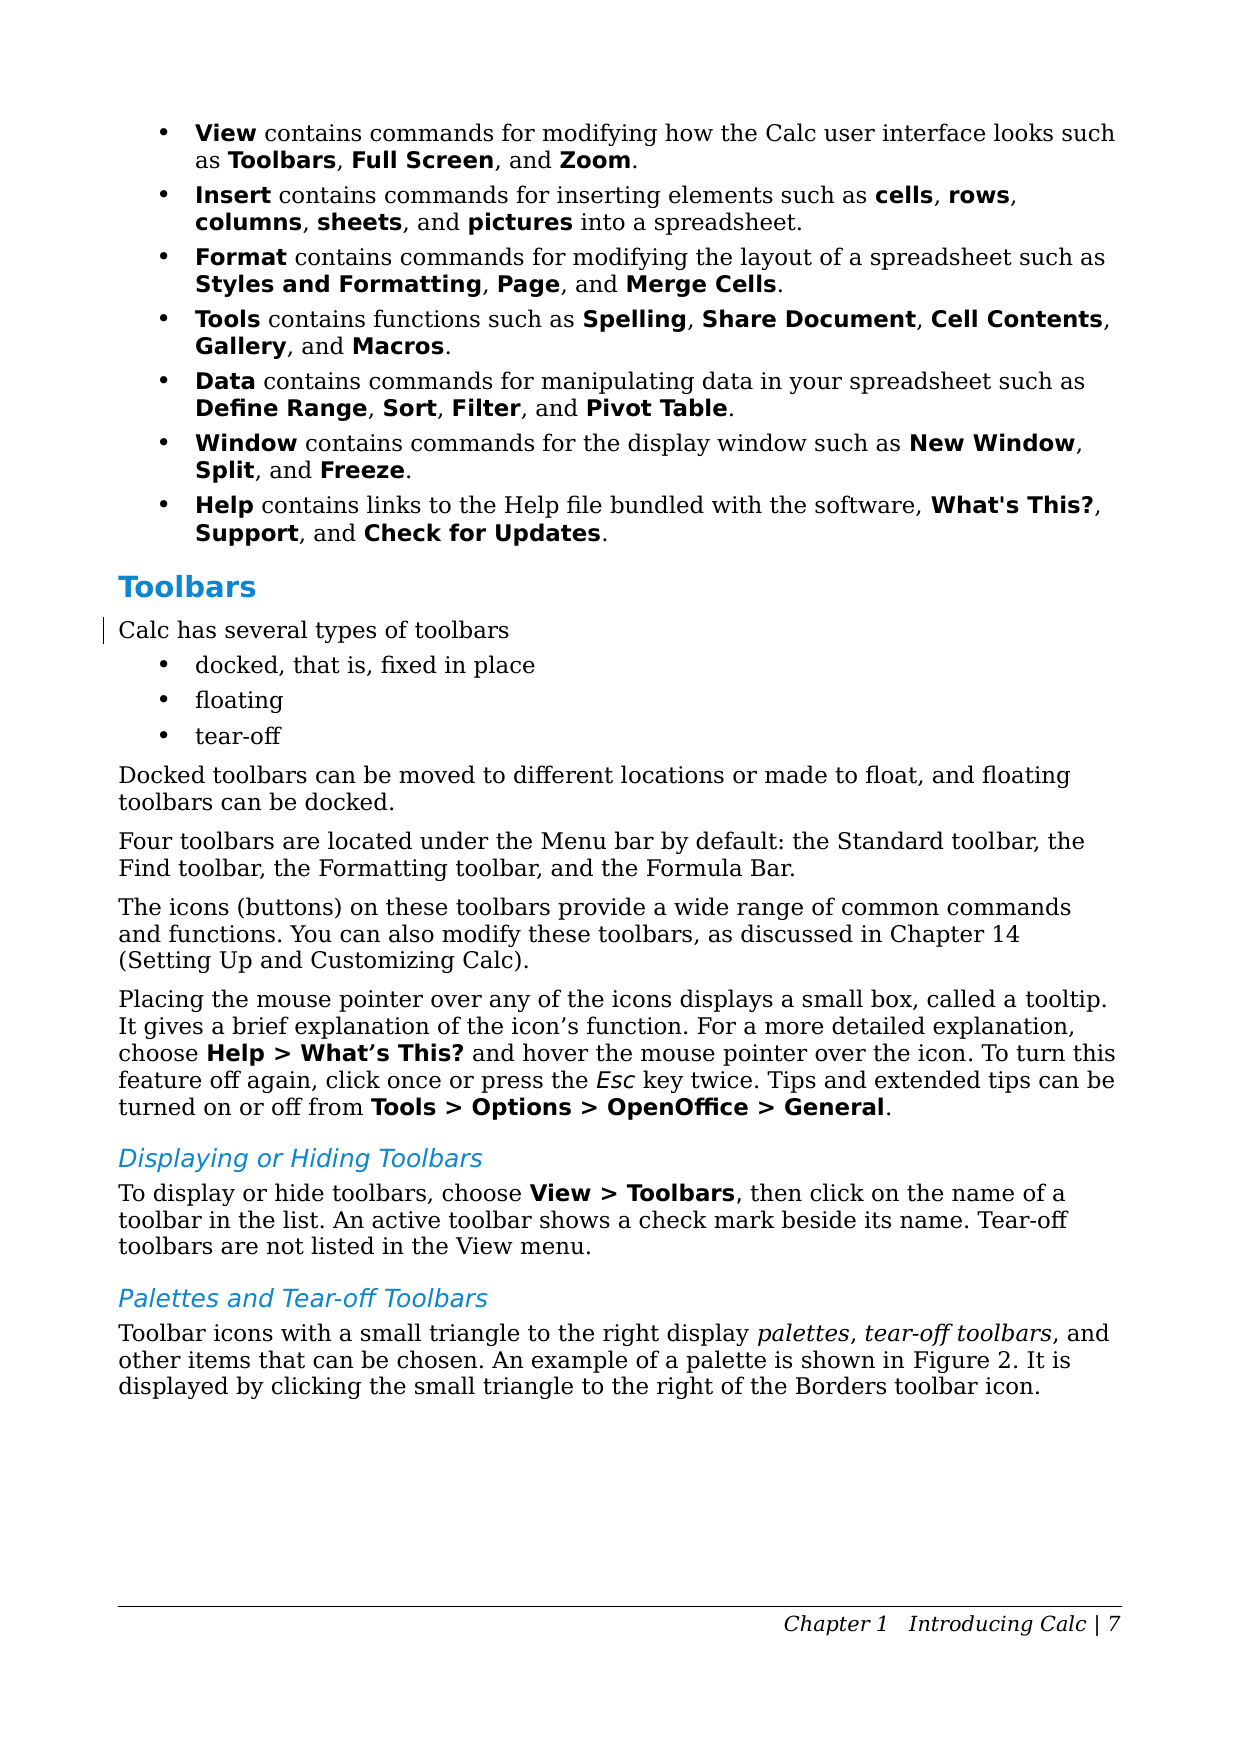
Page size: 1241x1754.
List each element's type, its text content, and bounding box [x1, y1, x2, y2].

text Docked toolbars can be moved to different locations or made to float, and floating toolbars can be docked. [118, 762, 1122, 816]
text The icons (buttons) on these toolbars provide a wide range of common commands and functions. You can also modify these toolbars, as discussed in Chapter 14 (Setting Up and Customizing Calc). [118, 894, 1122, 974]
text To display or hide toolbars, choose View > Toolbars, then click on the name of a toolbar in the list. An active toolbar shows a check mark beside its name. Tear-off toolbars are not listed in the View menu. [118, 1180, 1122, 1260]
text Toolbar icons with a small triangle to the right display palettes, tear-off toolbars, and other items that can be chosen. An example of a palette is shown in Figure 2. It is displayed by clicking the small triangle to the right of the Borders toolbar icon. [118, 1320, 1122, 1400]
list Help contains links to the Help file bundled with the software, What's This?, Support, and Check for Updates. [156, 491, 1122, 546]
list tear-off [156, 721, 1122, 750]
list Calc has several types of toolbars [118, 617, 1122, 644]
subtitle Displaying or Hiding Toolbars [118, 1144, 1122, 1174]
list Window contains commands for the display window such as New Window, Split, and Freeze. [156, 428, 1122, 484]
subtitle Palettes and Tear-off Toolbars [118, 1284, 1122, 1314]
text Placing the mouse pointer over any of the icons displays a small box, called a tooltip. It gives a brief explanation of the icon’s function. For a more detailed explanation, choose Help > What’s This? and hover the mouse pointer over the icon. To turn this feature off again, click once or press the Esc key twice. Tips and extended tips can be turned on or off from Tools > Options > OpenOffice > General. [118, 987, 1122, 1120]
list floating [156, 686, 1122, 715]
list Data contains commands for manipulating data in your spreadsheet such as Define Range, Sort, Filter, and Pivot Table. [156, 366, 1122, 422]
list Format contains commands for modifying the layout of a spreadsheet such as Styles and Formatting, Page, and Merge Cells. [156, 242, 1122, 298]
list docked, that is, fixed in place [156, 650, 1122, 679]
text Four toolbars are located under the Menu bar by default: the Standard toolbar, the Find toolbar, the Formatting toolbar, and the Formula Bar. [118, 828, 1122, 882]
subtitle Toolbars [118, 571, 1122, 604]
list Tools contains functions such as Spelling, Share Document, Cell Contents, Gallery, and Macros. [156, 304, 1122, 360]
list View contains commands for modifying how the Calc user interface looks such as Toolbars, Full Screen, and Zoom. [156, 118, 1122, 174]
list Insert contains commands for inserting elements such as cells, rows, columns, sheets, and pictures into a spreadsheet. [156, 180, 1122, 236]
